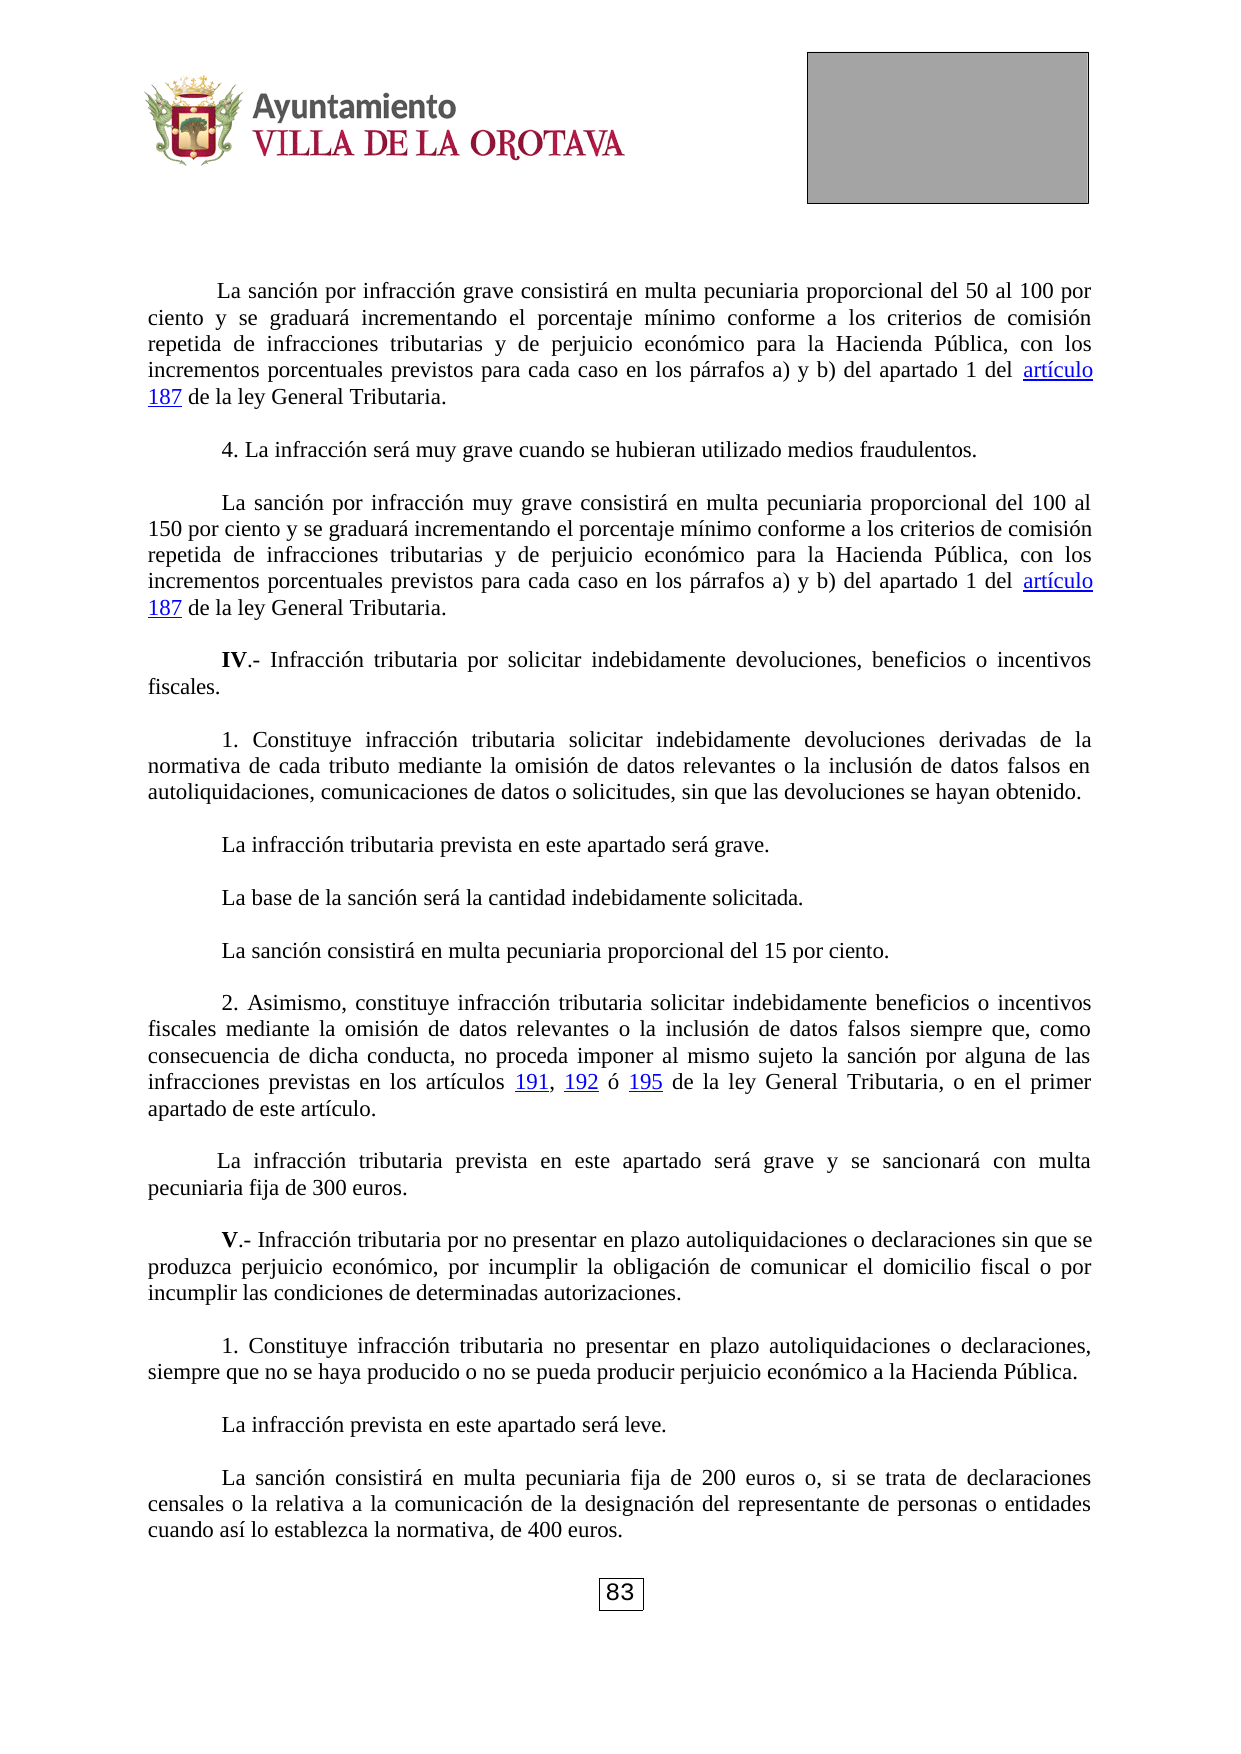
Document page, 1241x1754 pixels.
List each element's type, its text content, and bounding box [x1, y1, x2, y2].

list Constituye infracción tributaria solicitar indebidamente devoluciones derivadas de la normativa de cada tributo mediante la omisión de datos relevantes o la inclusión de datos falsos en autoliquidaciones, comunicaciones de datos o solicitudes, sin que las devoluciones se hayan obtenido. [148, 726, 1093, 805]
text La sanción consistirá en multa pecuniaria proporcional del 15 por ciento. [221, 937, 1105, 963]
text La base de la sanción será la cantidad indebidamente solicitada. [221, 884, 1105, 910]
picture [131, 68, 633, 176]
list La infracción será muy grave cuando se hubieran utilizado medios fraudulentos. [221, 436, 1105, 462]
list Constituye infracción tributaria no presentar en plazo autoliquidaciones o declaraciones, siempre que no se haya producido o no se pueda producir perjuicio económico a la Hacienda Pública. [148, 1332, 1093, 1385]
text La sanción por infracción grave consistirá en multa pecuniaria proporcional del 50 al 100 por ciento y se graduará incrementando el porcentaje mínimo conforme a los criterios de comisión repetida de infracciones tributarias y de perjuicio económico para la Hacienda Pública, con los incrementos porcentuales previstos para cada caso en los párrafos a) y b) del apartado 1 del artículo 187 de la ley General Tributaria. [148, 277, 1093, 409]
text La sanción consistirá en multa pecuniaria fija de 200 euros o, si se trata de declaraciones censales o la relativa a la comunicación de la designación del representante de personas o entidades cuando así lo establezca la normativa, de 400 euros. [148, 1464, 1093, 1543]
text La sanción por infracción muy grave consistirá en multa pecuniaria proporcional del 100 al 150 por ciento y se graduará incrementando el porcentaje mínimo conforme a los criterios de comisión repetida de infracciones tributarias y de perjuicio económico para la Hacienda Pública, con los incrementos porcentuales previstos para cada caso en los párrafos a) y b) del apartado 1 del artículo 187 de la ley General Tributaria. [148, 488, 1093, 620]
text La infracción tributaria prevista en este apartado será grave y se sancionará con multa pecuniaria fija de 300 euros. [148, 1147, 1093, 1200]
text La infracción prevista en este apartado será leve. [221, 1411, 1105, 1437]
text La infracción tributaria prevista en este apartado será grave. [221, 831, 1105, 857]
list Asimismo, constituye infracción tributaria solicitar indebidamente beneficios o incentivos fiscales mediante la omisión de datos relevantes o la inclusión de datos falsos siempre que, como consecuencia de dicha conducta, no proceda imponer al mismo sujeto la sanción por alguna de las infracciones previstas en los artículos 191, 192 ó 195 de la ley General Tributaria, o en el primer apartado de este artículo. [148, 989, 1093, 1121]
text IV.- Infracción tributaria por solicitar indebidamente devoluciones, beneficios o incentivos fiscales. [148, 647, 1093, 699]
text V.- Infracción tributaria por no presentar en plazo autoliquidaciones o declaraciones sin que se produzca perjuicio económico, por incumplir la obligación de comunicar el domicilio fiscal o por incumplir las condiciones de determinadas autorizaciones. [148, 1227, 1093, 1306]
